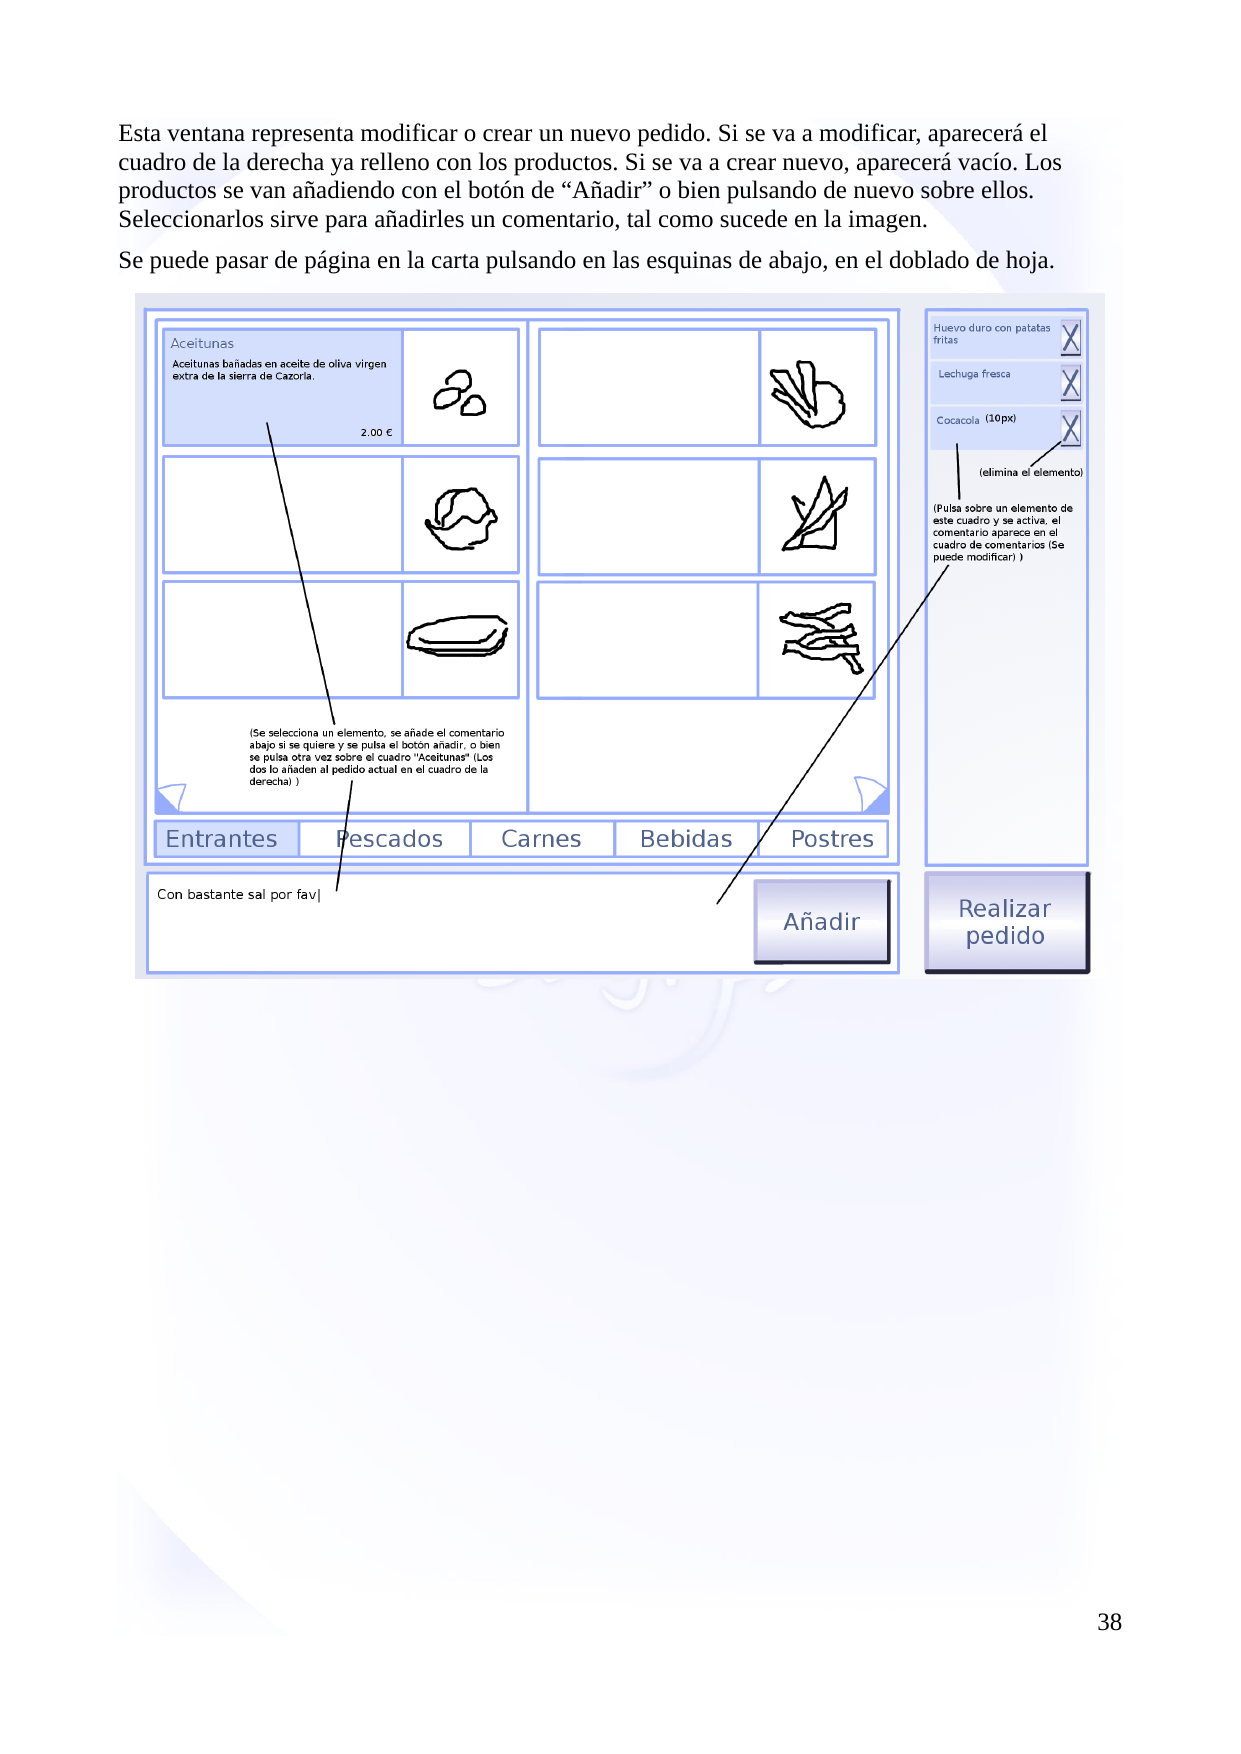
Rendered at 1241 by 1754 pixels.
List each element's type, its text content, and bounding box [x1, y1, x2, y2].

text Se puede pasar de página en la carta pulsando en las esquinas de abajo, en el doblado de hoja. [118, 246, 1122, 274]
picture [118, 233, 1122, 246]
picture [118, 274, 1122, 1636]
text Esta ventana representa modificar o crear un nuevo pedido. Si se va a modificar, aparecerá el cuadro de la derecha ya relleno con los productos. Si se va a crear nuevo, aparecerá vacío. Los productos se van añadiendo con el botón de “Añadir” o bien pulsando de nuevo sobre ellos. Seleccionarlos sirve para añadirles un comentario, tal como sucede en la imagen. [118, 118, 1122, 233]
